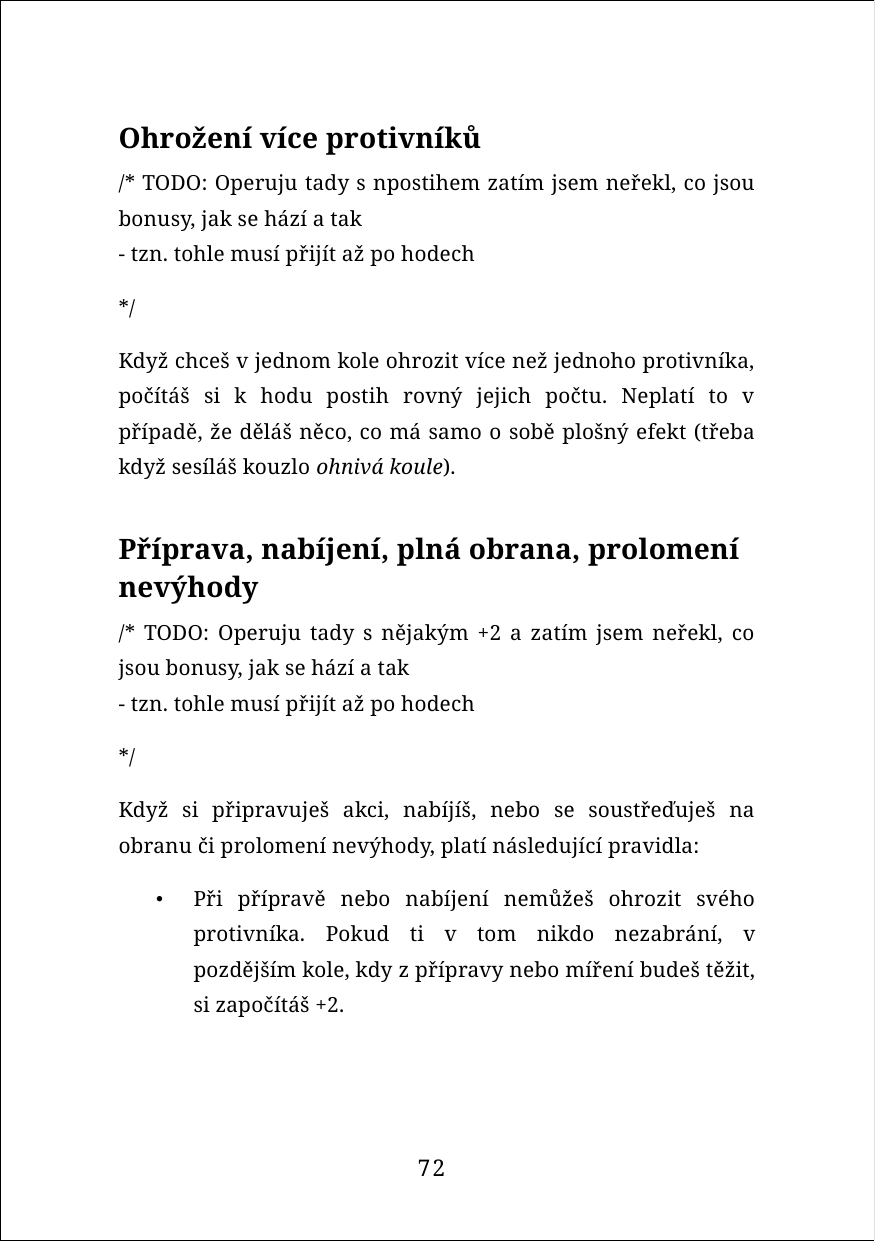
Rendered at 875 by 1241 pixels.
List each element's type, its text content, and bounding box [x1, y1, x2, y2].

text */ [118, 293, 756, 321]
text */ [118, 742, 756, 770]
list Při přípravě nebo nabíjení nemůžeš ohrozit svého protivníka. Pokud ti v tom nikdo nezabrání, v pozdějším kole, kdy z přípravy nebo míření budeš těžit, si započítáš +2. [156, 884, 756, 1019]
subtitle Příprava, nabíjení, plná obrana, prolomení nevýhody [118, 529, 756, 606]
text Když si připravuješ akci, nabíjíš, nebo se soustřeďuješ na obranu či prolomení nevýhody, platí následující pravidla: [118, 795, 756, 859]
subtitle Ohrožení více protivníků [118, 118, 756, 157]
text Když chceš v jednom kole ohrozit více než jednoho protivníka, počítáš si k hodu postih rovný jejich počtu. Neplatí to v případě, že děláš něco, co má samo o sobě plošný efekt (třeba když sesíláš kouzlo ohnivá koule). [118, 346, 756, 481]
text /* TODO: Operuju tady s nějakým +2 a zatím jsem neřekl, co jsou bonusy, jak se hází a tak - tzn. tohle musí přijít až po hodech [118, 618, 756, 717]
text /* TODO: Operuju tady s npostihem zatím jsem neřekl, co jsou bonusy, jak se hází a tak - tzn. tohle musí přijít až po hodech [118, 168, 756, 268]
